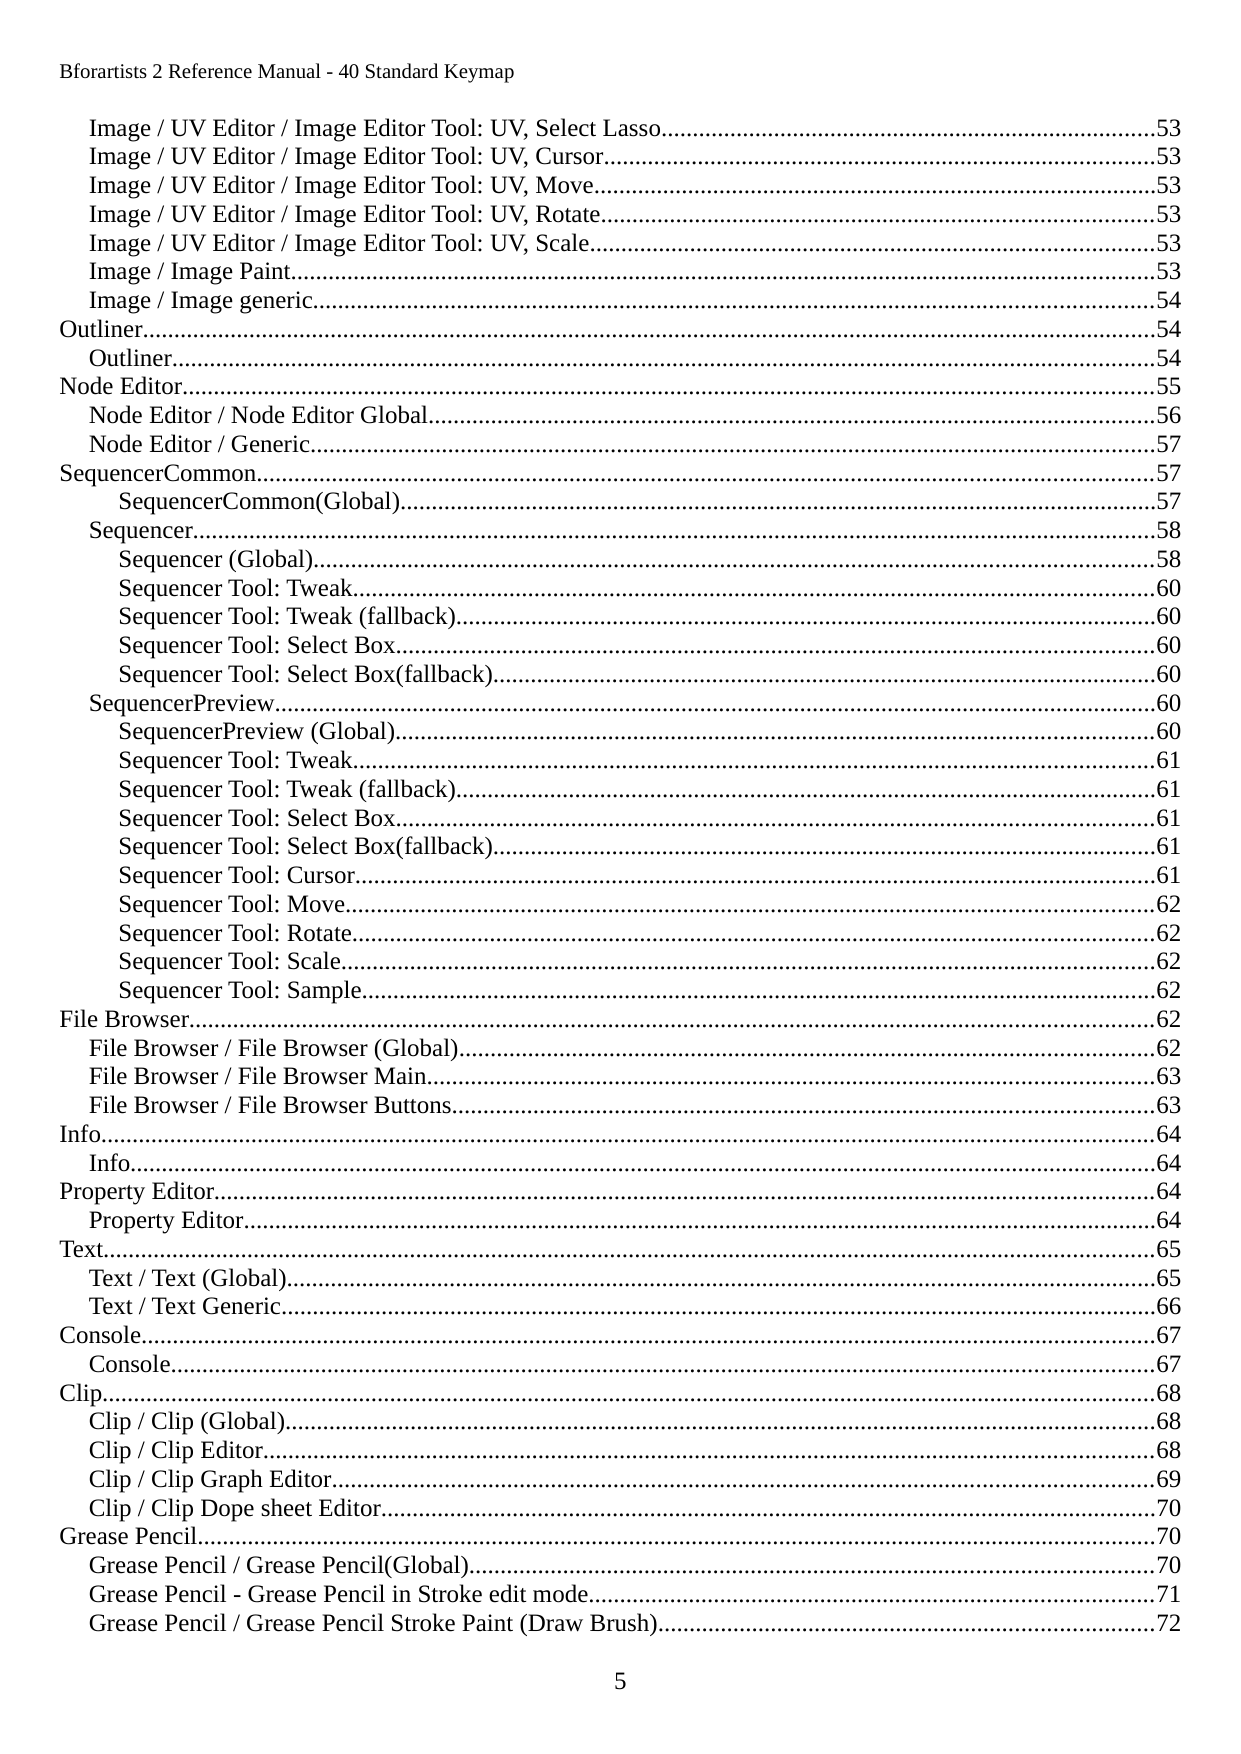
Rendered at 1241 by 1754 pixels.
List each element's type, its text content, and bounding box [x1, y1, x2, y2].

text Image / Image generic 54 [88, 285, 1181, 314]
text Sequencer Tool: Tweak (fallback) 60 [118, 601, 1181, 630]
text Image / UV Editor / Image Editor Tool: UV, Cursor 53 [88, 141, 1181, 170]
text Console 67 [88, 1349, 1181, 1378]
text Sequencer Tool: Tweak (fallback) 61 [118, 774, 1181, 803]
text Console 67 [59, 1320, 1181, 1349]
text File Browser / File Browser Main 63 [88, 1061, 1181, 1090]
text Sequencer Tool: Tweak 60 [118, 573, 1181, 601]
text Sequencer (Global) 58 [118, 544, 1181, 573]
text Clip / Clip (Global) 68 [88, 1406, 1181, 1435]
text Grease Pencil / Grease Pencil Stroke Paint (Draw Brush) 72 [88, 1608, 1181, 1636]
text SequencerPreview (Global) 60 [118, 716, 1181, 745]
text Clip / Clip Editor 68 [88, 1435, 1181, 1464]
text Sequencer Tool: Tweak 61 [118, 745, 1181, 774]
text Sequencer Tool: Sample 62 [118, 975, 1181, 1004]
text Image / Image Paint 53 [88, 256, 1181, 285]
text Text / Text (Global) 65 [88, 1263, 1181, 1291]
text Image / UV Editor / Image Editor Tool: UV, Select Lasso 53 [88, 113, 1181, 141]
text Outliner 54 [59, 314, 1181, 343]
text Property Editor 64 [88, 1205, 1181, 1234]
text Sequencer Tool: Cursor 61 [118, 860, 1181, 889]
text Sequencer Tool: Move 62 [118, 889, 1181, 918]
text Clip 68 [59, 1378, 1181, 1406]
text Sequencer Tool: Scale 62 [118, 946, 1181, 975]
text Text 65 [59, 1234, 1181, 1263]
text Clip / Clip Dope sheet Editor 70 [88, 1493, 1181, 1521]
text Info 64 [88, 1148, 1181, 1176]
text Grease Pencil - Grease Pencil in Stroke edit mode 71 [88, 1579, 1181, 1608]
text Info 64 [59, 1119, 1181, 1148]
text Clip / Clip Graph Editor 69 [88, 1464, 1181, 1493]
text Image / UV Editor / Image Editor Tool: UV, Move 53 [88, 170, 1181, 199]
text Node Editor / Node Editor Global 56 [88, 400, 1181, 429]
text SequencerPreview 60 [88, 688, 1181, 716]
text Grease Pencil / Grease Pencil(Global) 70 [88, 1550, 1181, 1579]
text Property Editor 64 [59, 1176, 1181, 1205]
text Node Editor / Generic 57 [88, 429, 1181, 458]
text Sequencer Tool: Select Box 60 [118, 630, 1181, 659]
text File Browser / File Browser Buttons 63 [88, 1090, 1181, 1119]
text Sequencer Tool: Select Box(fallback) 61 [118, 831, 1181, 860]
text Grease Pencil 70 [59, 1521, 1181, 1550]
text Text / Text Generic 66 [88, 1291, 1181, 1320]
text Image / UV Editor / Image Editor Tool: UV, Scale 53 [88, 228, 1181, 256]
text Image / UV Editor / Image Editor Tool: UV, Rotate 53 [88, 199, 1181, 228]
text SequencerCommon 57 [59, 458, 1181, 486]
text Outliner 54 [88, 343, 1181, 371]
text Sequencer Tool: Rotate 62 [118, 918, 1181, 946]
text File Browser / File Browser (Global) 62 [88, 1033, 1181, 1061]
text Node Editor 55 [59, 371, 1181, 400]
text Sequencer 58 [88, 515, 1181, 544]
text Sequencer Tool: Select Box 61 [118, 803, 1181, 831]
text File Browser 62 [59, 1004, 1181, 1033]
text SequencerCommon(Global) 57 [118, 486, 1181, 515]
text Sequencer Tool: Select Box(fallback) 60 [118, 659, 1181, 688]
